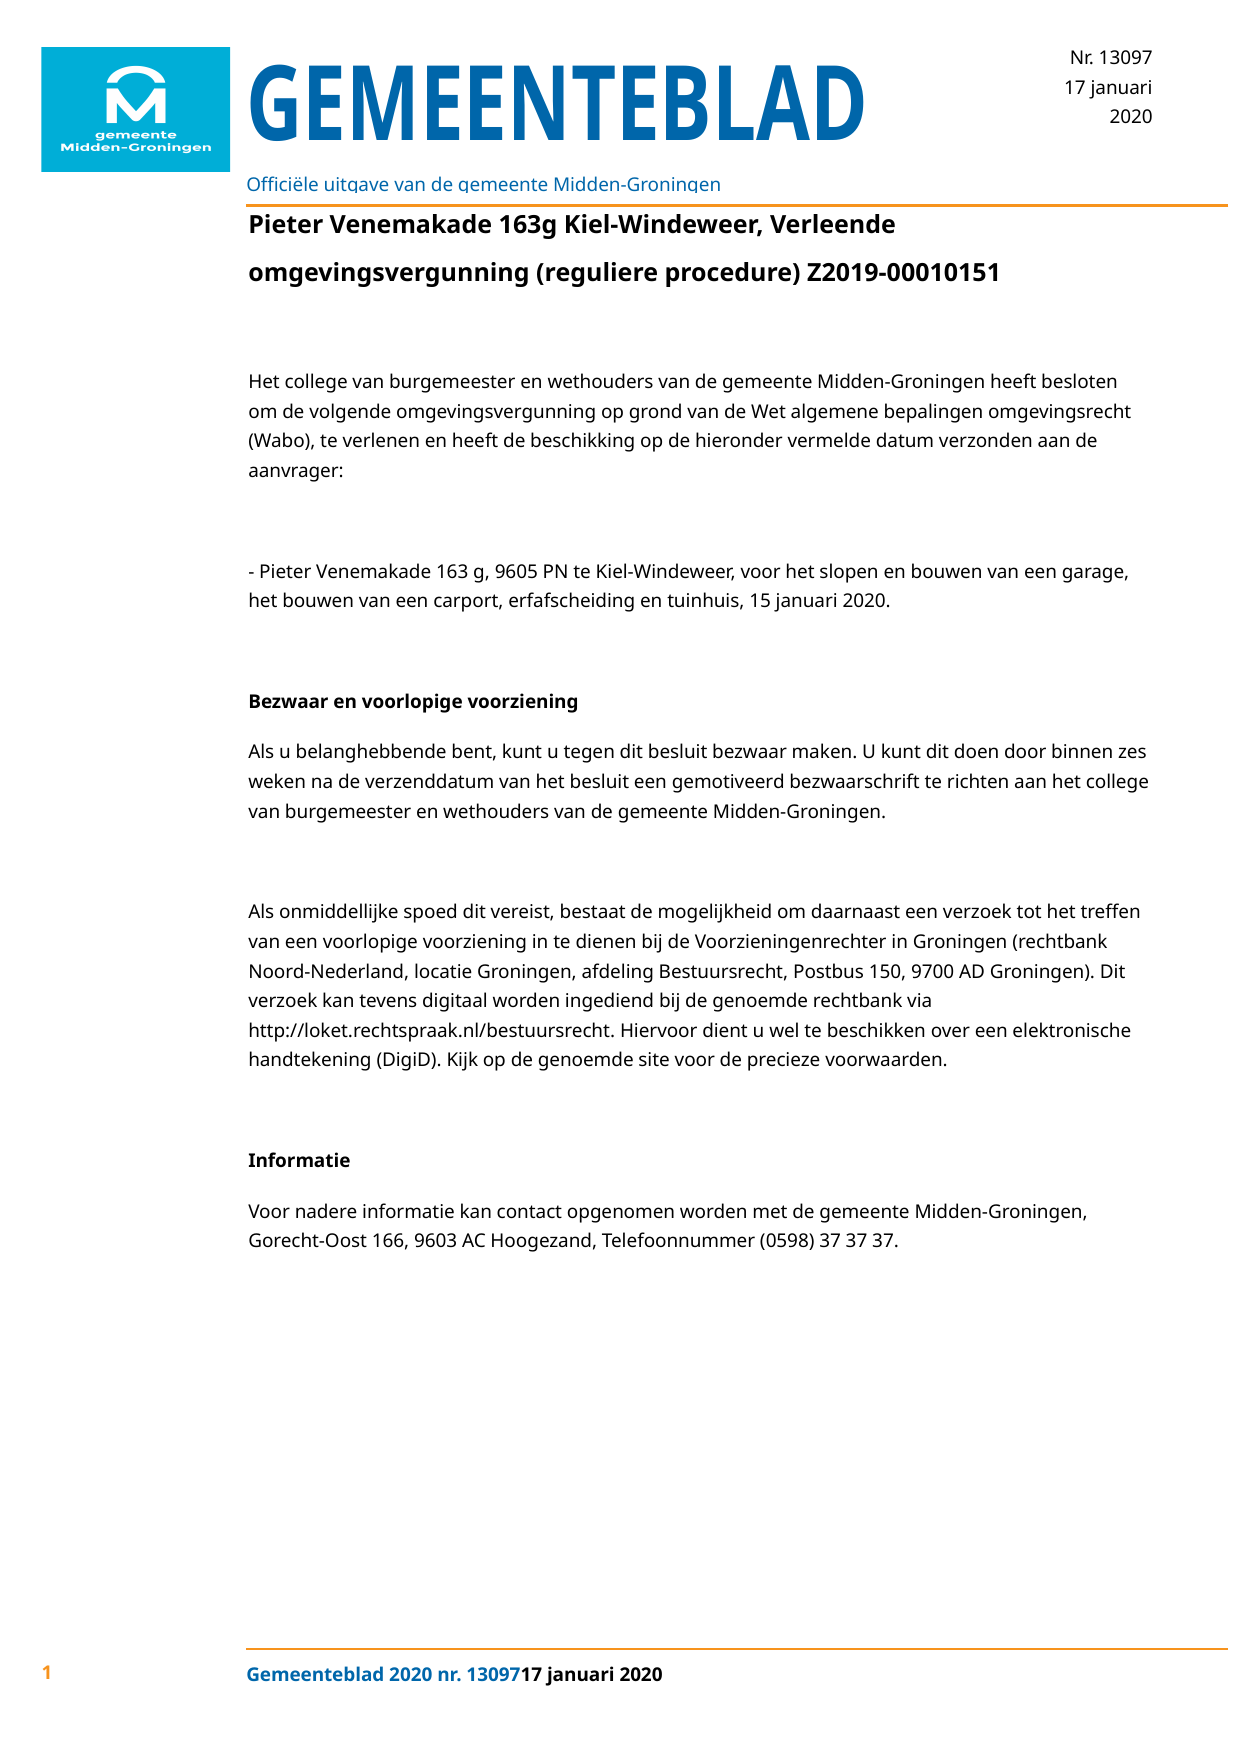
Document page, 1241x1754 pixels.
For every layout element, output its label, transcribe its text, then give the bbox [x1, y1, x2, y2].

picture [184, 146, 190, 153]
text Bezwaar en voorlopige voorziening [248, 688, 1152, 714]
picture [108, 66, 164, 82]
text Als u belanghebbende bent, kunt u tegen dit besluit bezwaar maken. U kunt dit doen door binnen zes weken na de verzenddatum van het besluit een gemotiveerd bezwaarschrift te richten aan het college van burgemeester en wethouders van de gemeente Midden-Groningen. [248, 739, 1152, 824]
text Het college van burgemeester en wethouders van de gemeente Midden-Groningen heeft besloten om de volgende omgevingsvergunning op grond van de Wet algemene bepalingen omgevingsrecht (Wabo), te verlenen en heeft de beschikking op de hieronder vermelde datum verzonden aan de aanvrager: [248, 368, 1152, 483]
text Informatie [248, 1147, 1152, 1173]
text - Pieter Venemakade 163 g, 9605 PN te Kiel-Windeweer, voor het slopen en bouwen van een garage, het bouwen van een carport, erfafscheiding en tuinhuis, 15 januari 2020. [248, 558, 1152, 613]
text Pieter Venemakade 163g Kiel-Windeweer, Verleende omgevingsvergunning (reguliere procedure) Z2019-00010151 [248, 207, 1152, 288]
text Als onmiddellijke spoed dit vereist, bestaat de mogelijkheid om daarnaast een verzoek tot het treffen van een voorlopige voorziening in te dienen bij de Voorzieningenrechter in Groningen (rechtbank Noord-Nederland, locatie Groningen, afdeling Bestuursrecht, Postbus 150, 9700 AD Groningen). Dit verzoek kan tevens digitaal worden ingediend bij de genoemde rechtbank via http://loket.rechtspraak.nl/bestuursrecht. Hiervoor dient u wel te beschikken over een elektronische handtekening (DigiD). Kijk op de genoemde site voor de precieze voorwaarden. [248, 899, 1152, 1072]
text Voor nadere informatie kan contact opgenomen worden met de gemeente Midden-Groningen, Gorecht-Oost 166, 9603 AC Hoogezand, Telefoonnummer (0598) 37 37 37. [248, 1198, 1152, 1253]
picture [107, 89, 165, 122]
